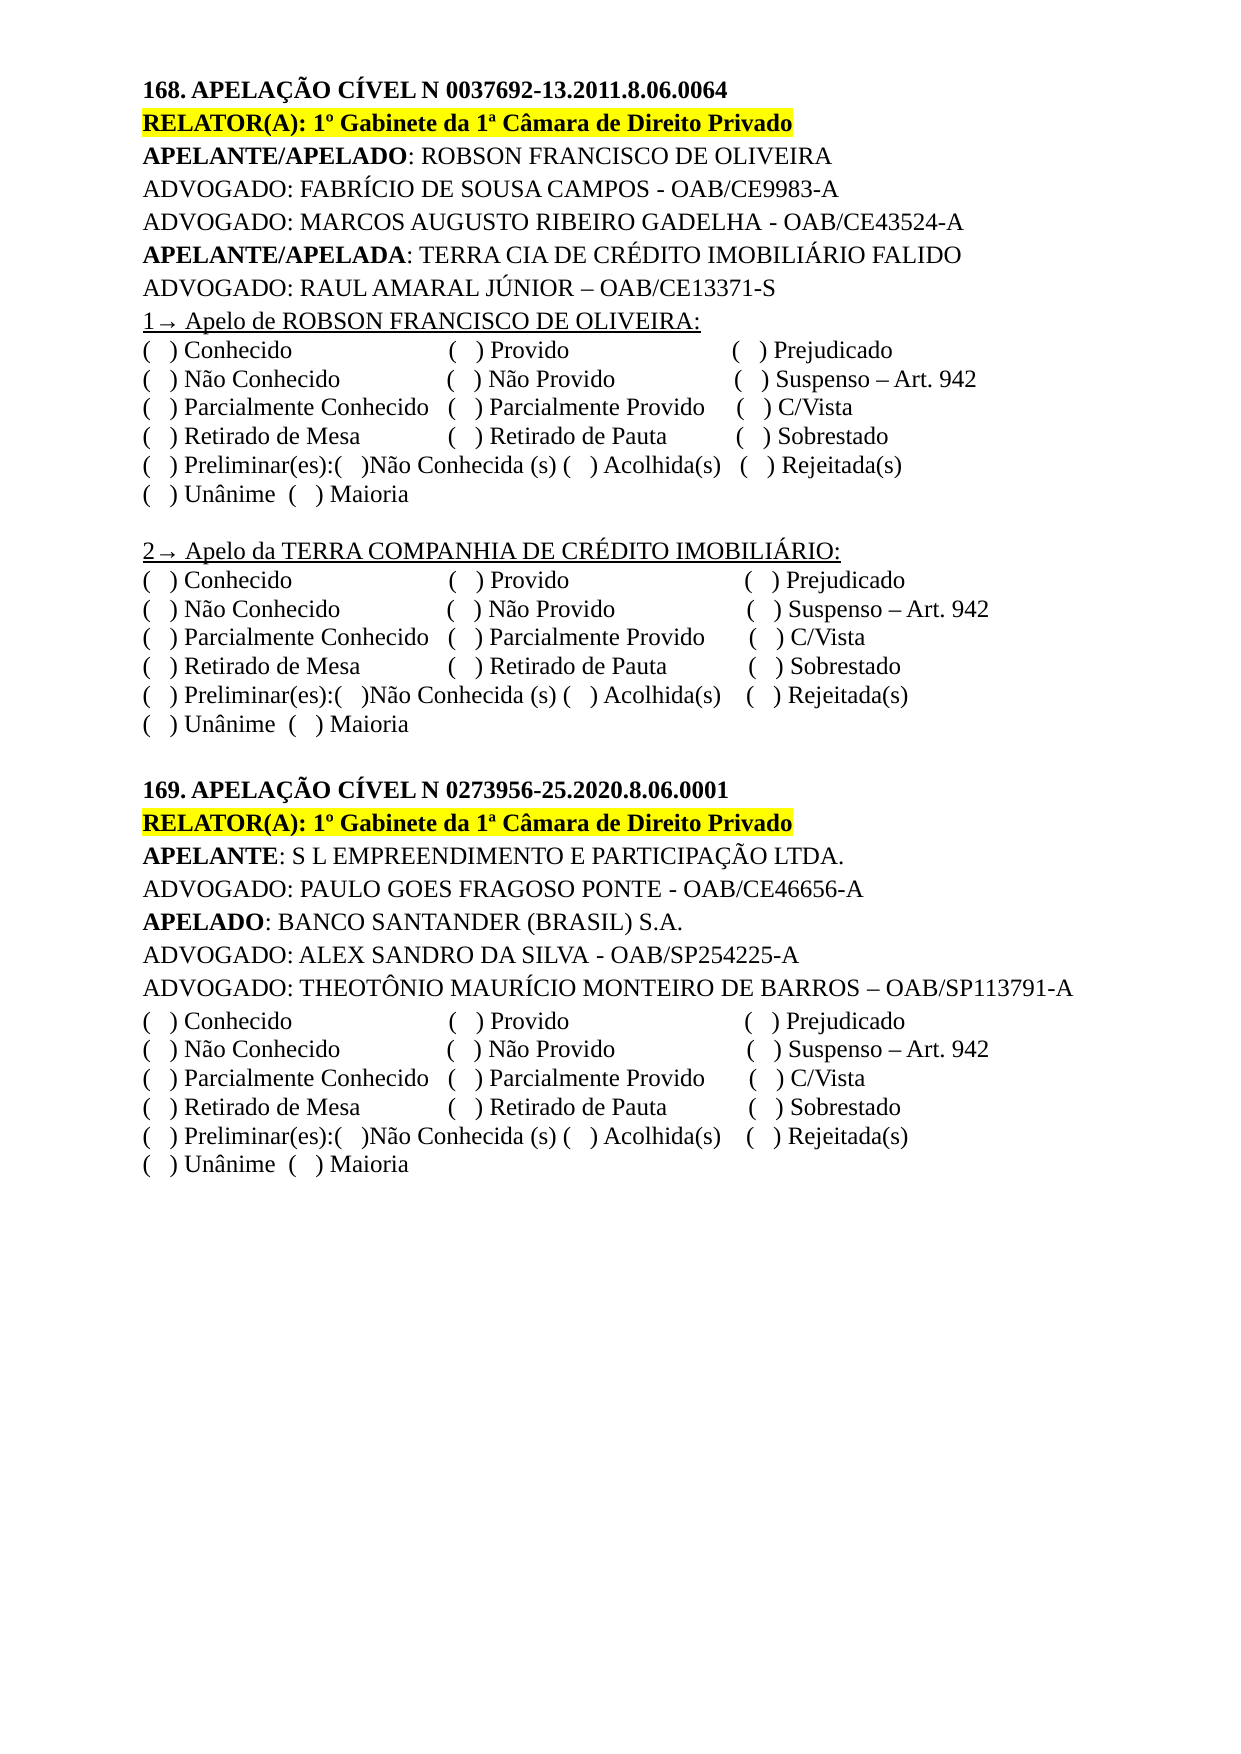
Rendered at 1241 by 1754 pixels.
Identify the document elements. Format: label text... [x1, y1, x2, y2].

text 1→ Apelo de ROBSON FRANCISCO DE OLIVEIRA: [142, 306, 1141, 335]
text ( ) Retirado de Mesa ( ) Retirado de Pauta ( ) Sobrestado [142, 1092, 1158, 1121]
text ( ) Parcialmente Conhecido ( ) Parcialmente Provido ( ) C/Vista [142, 392, 1158, 421]
text ( ) Retirado de Mesa ( ) Retirado de Pauta ( ) Sobrestado [142, 651, 1158, 680]
text 2→ Apelo da TERRA COMPANHIA DE CRÉDITO IMOBILIÁRIO: [142, 536, 1141, 565]
text ( ) Conhecido ( ) Provido ( ) Prejudicado [142, 1006, 1141, 1034]
text ( ) Preliminar(es):( )Não Conhecida (s) ( ) Acolhida(s) ( ) Rejeitada(s) [142, 450, 1158, 479]
text ( ) Preliminar(es):( )Não Conhecida (s) ( ) Acolhida(s) ( ) Rejeitada(s) [142, 1121, 1158, 1149]
text ( ) Conhecido ( ) Provido ( ) Prejudicado [142, 335, 1141, 364]
text ( ) Unânime ( ) Maioria 169. APELAÇÃO CÍVEL N 0273956-25.2020.8.06.0001 RELATOR(A): 1º Gabinete da 1ª Câmara de Direito Privado APELANTE: S L EMPREENDIMENTO E PARTICIPAÇÃO LTDA. ADVOGADO: PAULO GOES FRAGOSO PONTE - OAB/CE46656-A APELADO: BANCO SANTANDER (BRASIL) S.A. ADVOGADO: ALEX SANDRO DA SILVA - OAB/SP254225-A ADVOGADO: THEOTÔNIO MAURÍCIO MONTEIRO DE BARROS – OAB/SP113791-A [142, 709, 1141, 1002]
text ( ) Não Conhecido ( ) Não Provido ( ) Suspenso – Art. 942 [142, 364, 1158, 392]
text ( ) Retirado de Mesa ( ) Retirado de Pauta ( ) Sobrestado [142, 421, 1158, 450]
text ( ) Não Conhecido ( ) Não Provido ( ) Suspenso – Art. 942 [142, 594, 1158, 622]
text ( ) Parcialmente Conhecido ( ) Parcialmente Provido ( ) C/Vista [142, 1063, 1158, 1092]
text ( ) Conhecido ( ) Provido ( ) Prejudicado [142, 565, 1141, 594]
text 168. APELAÇÃO CÍVEL N 0037692-13.2011.8.06.0064 RELATOR(A): 1º Gabinete da 1ª Câmara de Direito Privado APELANTE/APELADO: ROBSON FRANCISCO DE OLIVEIRA ADVOGADO: FABRÍCIO DE SOUSA CAMPOS - OAB/CE9983-A ADVOGADO: MARCOS AUGUSTO RIBEIRO GADELHA - OAB/CE43524-A APELANTE/APELADA: TERRA CIA DE CRÉDITO IMOBILIÁRIO FALIDO ADVOGADO: RAUL AMARAL JÚNIOR – OAB/CE13371-S [142, 75, 1141, 302]
text ( ) Preliminar(es):( )Não Conhecida (s) ( ) Acolhida(s) ( ) Rejeitada(s) [142, 680, 1158, 709]
text ( ) Parcialmente Conhecido ( ) Parcialmente Provido ( ) C/Vista [142, 622, 1158, 651]
text ( ) Não Conhecido ( ) Não Provido ( ) Suspenso – Art. 942 [142, 1034, 1158, 1063]
text ( ) Unânime ( ) Maioria [142, 1149, 1141, 1244]
text ( ) Unânime ( ) Maioria [142, 479, 1158, 507]
